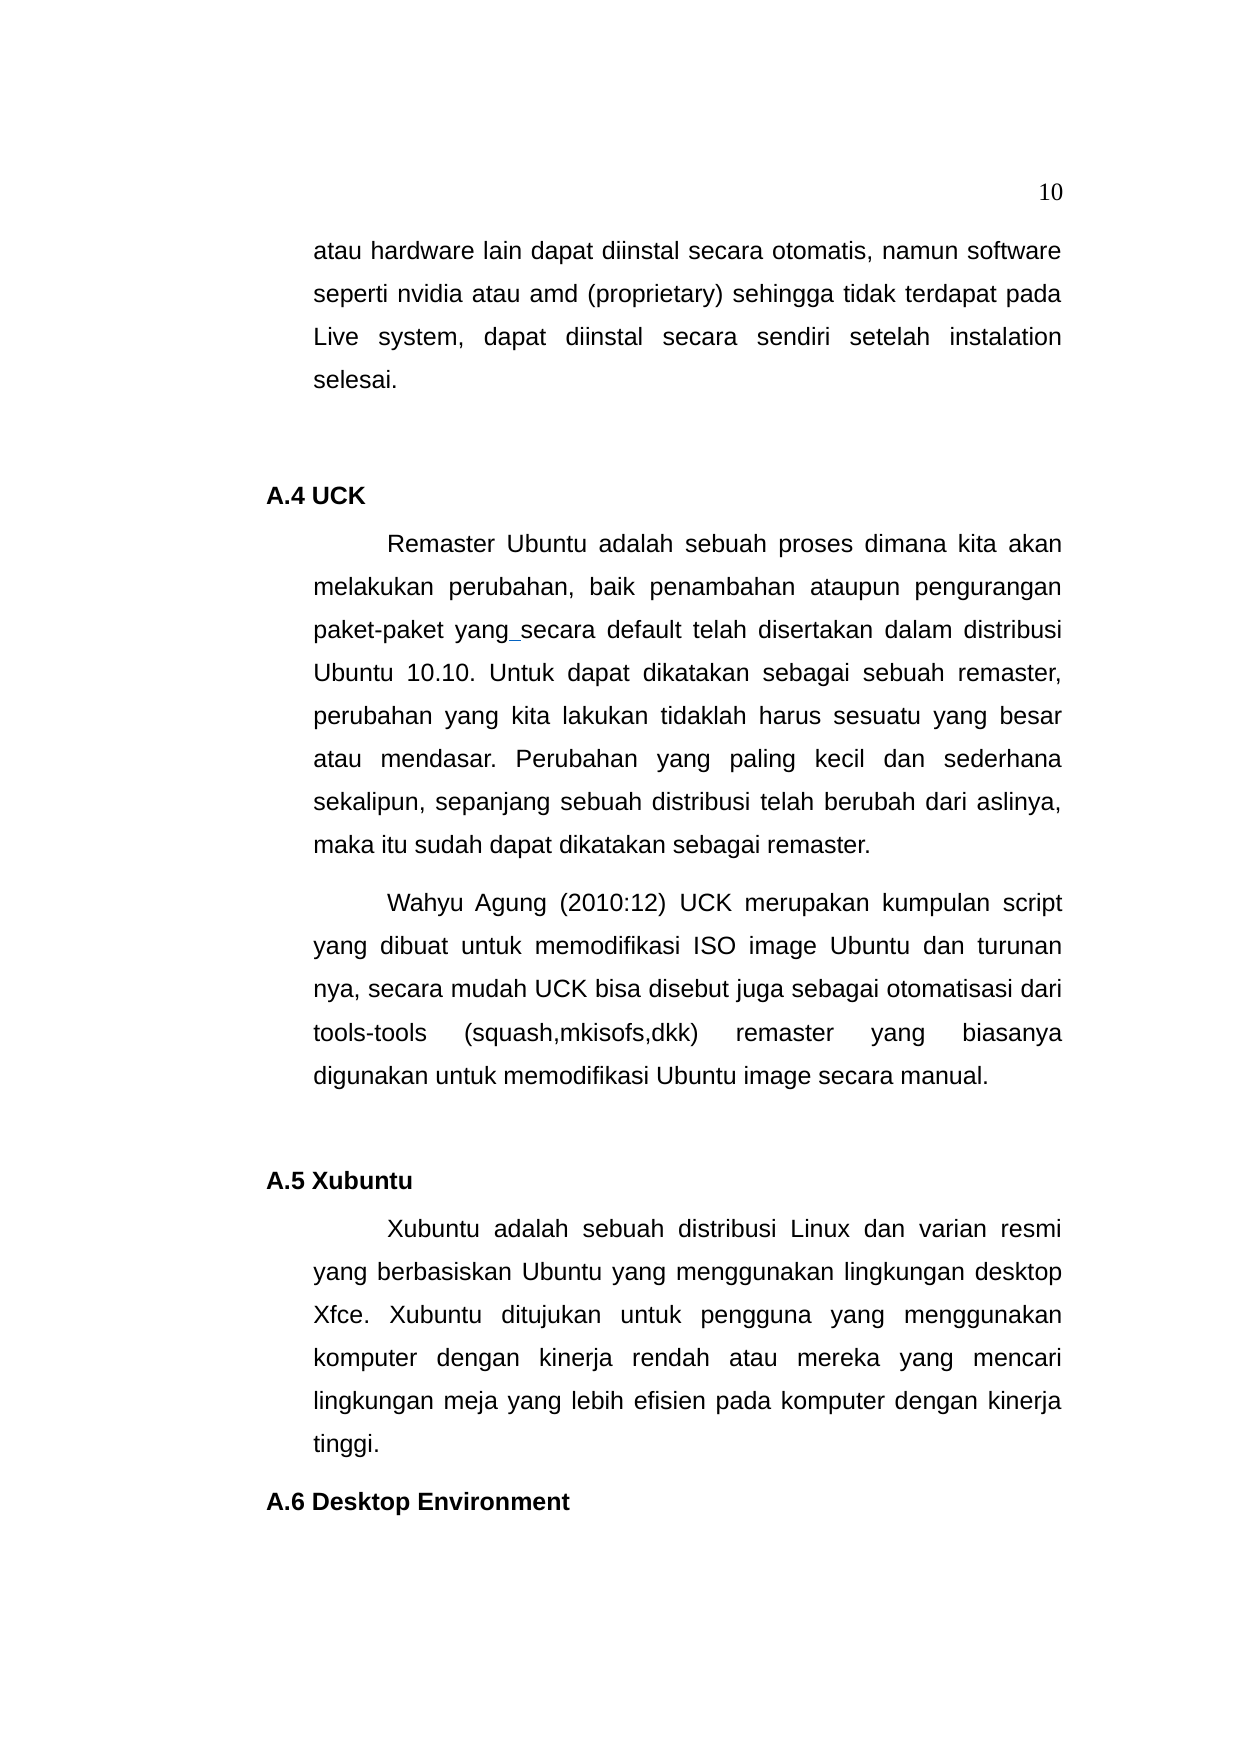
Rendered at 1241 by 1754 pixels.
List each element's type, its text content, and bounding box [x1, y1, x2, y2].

text A.4 UCK [266, 481, 1063, 510]
text Xubuntu adalah sebuah distribusi Linux dan varian resmi yang berbasiskan Ubuntu yang menggunakan lingkungan desktop Xfce. Xubuntu ditujukan untuk pengguna yang menggunakan komputer dengan kinerja rendah atau mereka yang mencari lingkungan meja yang lebih efisien pada komputer dengan kinerja tinggi. [313, 1213, 1063, 1458]
text atau hardware lain dapat diinstal secara otomatis, namun software seperti nvidia atau amd (proprietary) sehingga tidak terdapat pada Live system, dapat diinstal secara sendiri setelah instalation selesai. [313, 236, 1063, 394]
text A.6 Desktop Environment [266, 1487, 1063, 1516]
text A.5 Xubuntu [266, 1166, 1063, 1195]
text Remaster Ubuntu adalah sebuah proses dimana kita akan melakukan perubahan, baik penambahan ataupun pengurangan paket-paket yang secara default telah disertakan dalam distribusi Ubuntu 10.10. Untuk dapat dikatakan sebagai sebuah remaster, perubahan yang kita lakukan tidaklah harus sesuatu yang besar atau mendasar. Perubahan yang paling kecil dan sederhana sekalipun, sepanjang sebuah distribusi telah berubah dari aslinya, maka itu sudah dapat dikatakan sebagai remaster. [313, 528, 1063, 859]
text Wahyu Agung (2010:12) UCK merupakan kumpulan script yang dibuat untuk memodifikasi ISO image Ubuntu dan turunan nya, secara mudah UCK bisa disebut juga sebagai otomatisasi dari tools-tools (squash,mkisofs,dkk) remaster yang biasanya digunakan untuk memodifikasi Ubuntu image secara manual. [313, 888, 1063, 1089]
